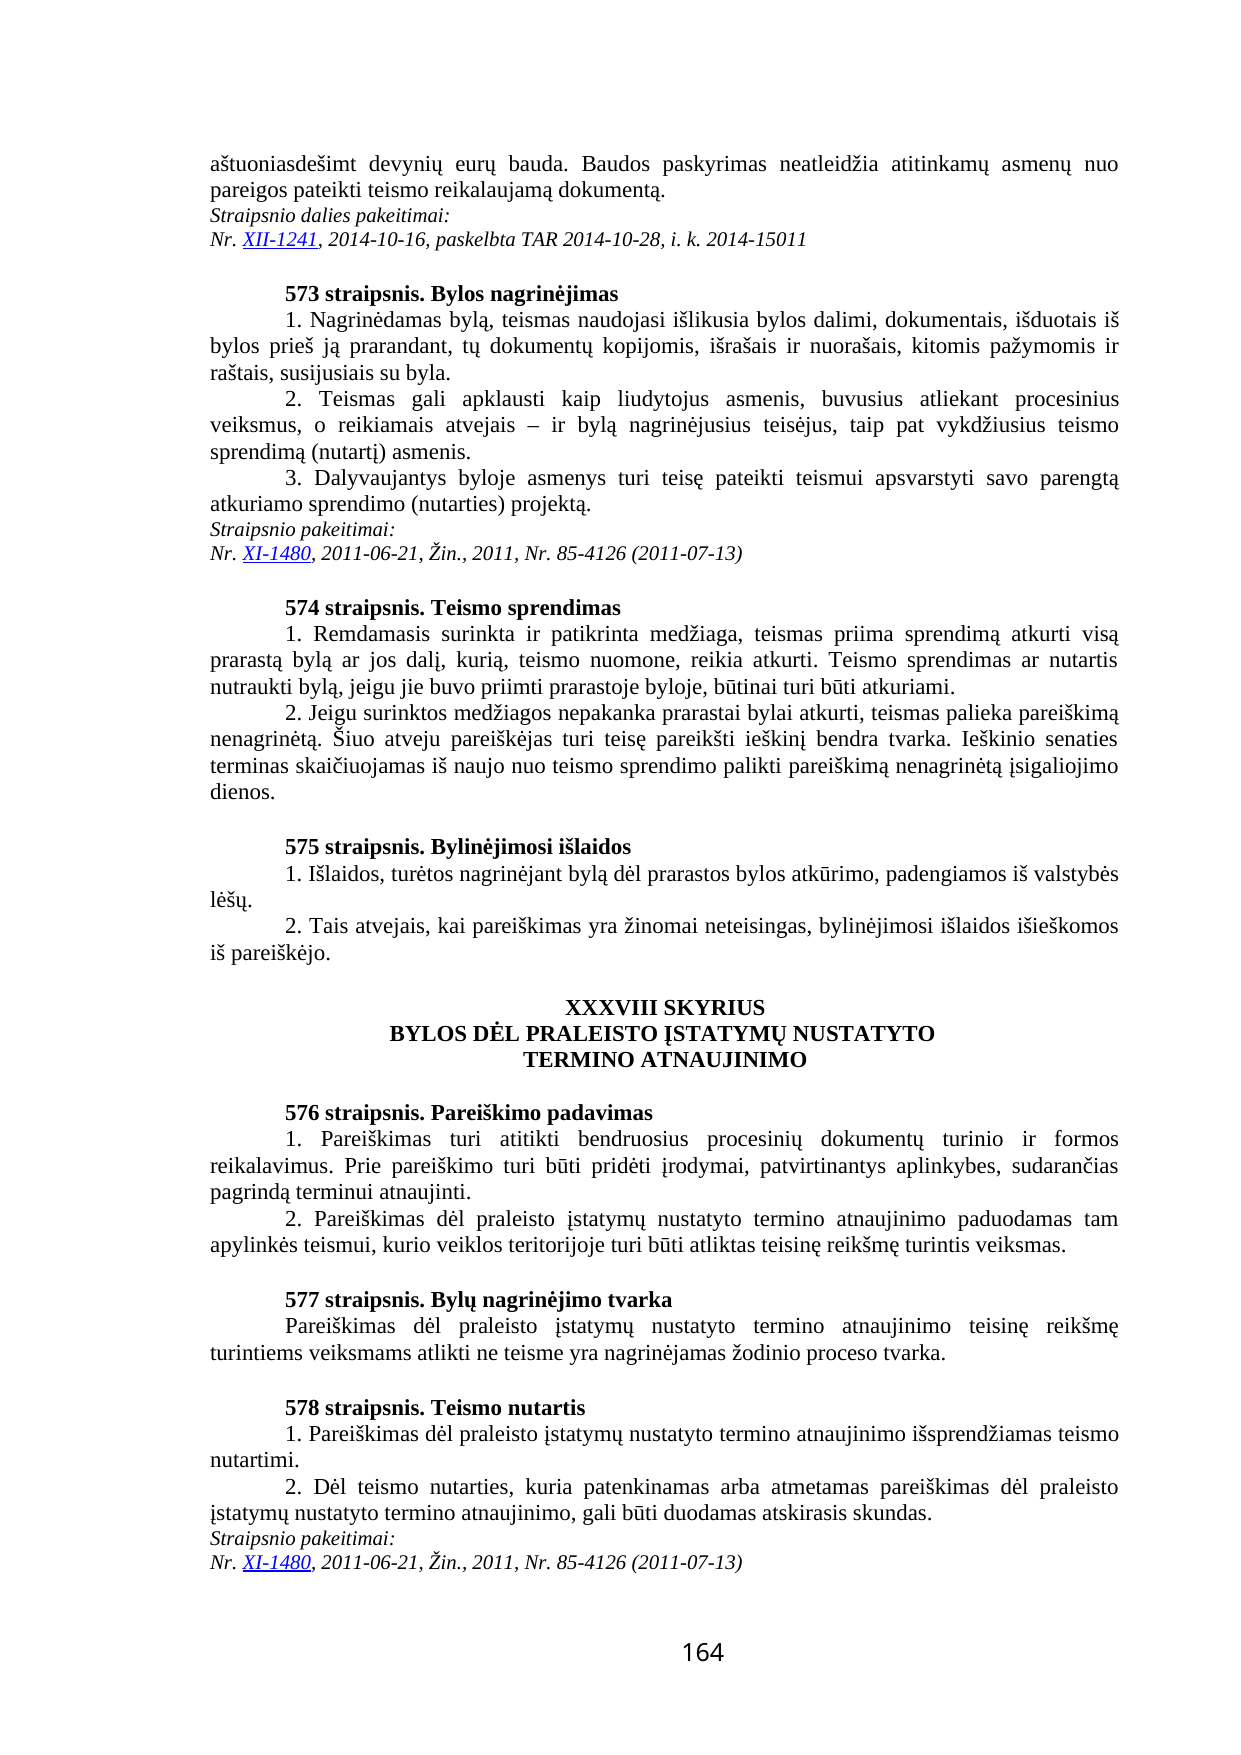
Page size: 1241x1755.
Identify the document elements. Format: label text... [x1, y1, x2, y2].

text 1. Pareiškimas dėl praleisto įstatymų nustatyto termino atnaujinimo išsprendžiamas teismo nutartimi. [210, 1420, 1120, 1473]
text 2. Jeigu surinktos medžiagos nepakanka prarastai bylai atkurti, teismas palieka pareiškimą nenagrinėtą. Šiuo atveju pareiškėjas turi teisę pareikšti ieškinį bendra tvarka. Ieškinio senaties terminas skaičiuojamas iš naujo nuo teismo sprendimo palikti pareiškimą nenagrinėtą įsigaliojimo dienos. [210, 699, 1120, 804]
text 1. Nagrinėdamas bylą, teismas naudojasi išlikusia bylos dalimi, dokumentais, išduotais iš bylos prieš ją prarandant, tų dokumentų kopijomis, išrašais ir nuorašais, kitomis pažymomis ir raštais, susijusiais su byla. [210, 306, 1120, 385]
text 3. Dalyvaujantys byloje asmenys turi teisę pateikti teismui apsvarstyti savo parengtą atkuriamo sprendimo (nutarties) projektą. [210, 464, 1120, 517]
text 577 straipsnis. Bylų nagrinėjimo tvarka [210, 1286, 1120, 1312]
text 575 straipsnis. Bylinėjimosi išlaidos [210, 833, 1120, 859]
text aštuoniasdešimt devynių eurų bauda. Baudos paskyrimas neatleidžia atitinkamų asmenų nuo pareigos pateikti teismo reikalaujamą dokumentą. [210, 150, 1120, 203]
text Bylos dėl praleisto ĮSTATYMų NUSTATYTO [210, 1020, 1120, 1046]
text 573 straipsnis. Bylos nagrinėjimas [210, 279, 1120, 306]
text Straipsnio pakeitimai: [210, 517, 1120, 541]
text termino atnaujinimo [210, 1046, 1120, 1073]
text 1. Remdamasis surinkta ir patikrinta medžiaga, teismas priima sprendimą atkurti visą prarastą bylą ar jos dalį, kurią, teismo nuomone, reikia atkurti. Teismo sprendimas ar nutartis nutraukti bylą, jeigu jie buvo priimti prarastoje byloje, būtinai turi būti atkuriami. [210, 620, 1120, 699]
text Nr. XII-1241, 2014-10-16, paskelbta TAR 2014-10-28, i. k. 2014-15011 [210, 227, 1120, 251]
text Pareiškimas dėl praleisto įstatymų nustatyto termino atnaujinimo teisinę reikšmę turintiems veiksmams atlikti ne teisme yra nagrinėjamas žodinio proceso tvarka. [210, 1312, 1120, 1365]
text XXXVIII skyrius [210, 994, 1120, 1020]
text 574 straipsnis. Teismo sprendimas [210, 594, 1120, 620]
text Nr. XI-1480, 2011-06-21, Žin., 2011, Nr. 85-4126 (2011-07-13) [210, 541, 1120, 565]
text 2. Dėl teismo nutarties, kuria patenkinamas arba atmetamas pareiškimas dėl praleisto įstatymų nustatyto termino atnaujinimo, gali būti duodamas atskirasis skundas. [210, 1473, 1120, 1526]
text 1. Pareiškimas turi atitikti bendruosius procesinių dokumentų turinio ir formos reikalavimus. Prie pareiškimo turi būti pridėti įrodymai, patvirtinantys aplinkybes, sudarančias pagrindą terminui atnaujinti. [210, 1126, 1120, 1204]
text Straipsnio pakeitimai: [210, 1526, 1120, 1550]
text 576 straipsnis. Pareiškimo padavimas [210, 1099, 1120, 1126]
text 2. Teismas gali apklausti kaip liudytojus asmenis, buvusius atliekant procesinius veiksmus, o reikiamais atvejais – ir bylą nagrinėjusius teisėjus, taip pat vykdžiusius teismo sprendimą (nutartį) asmenis. [210, 385, 1120, 464]
text 1. Išlaidos, turėtos nagrinėjant bylą dėl prarastos bylos atkūrimo, padengiamos iš valstybės lėšų. [210, 859, 1120, 912]
text 2. Pareiškimas dėl praleisto įstatymų nustatyto termino atnaujinimo paduodamas tam apylinkės teismui, kurio veiklos teritorijoje turi būti atliktas teisinę reikšmę turintis veiksmas. [210, 1204, 1120, 1257]
text Straipsnio dalies pakeitimai: [210, 203, 1120, 227]
text 578 straipsnis. Teismo nutartis [210, 1394, 1120, 1420]
text Nr. XI-1480, 2011-06-21, Žin., 2011, Nr. 85-4126 (2011-07-13) [210, 1550, 1120, 1574]
text 2. Tais atvejais, kai pareiškimas yra žinomai neteisingas, bylinėjimosi išlaidos išieškomos iš pareiškėjo. [210, 912, 1120, 965]
